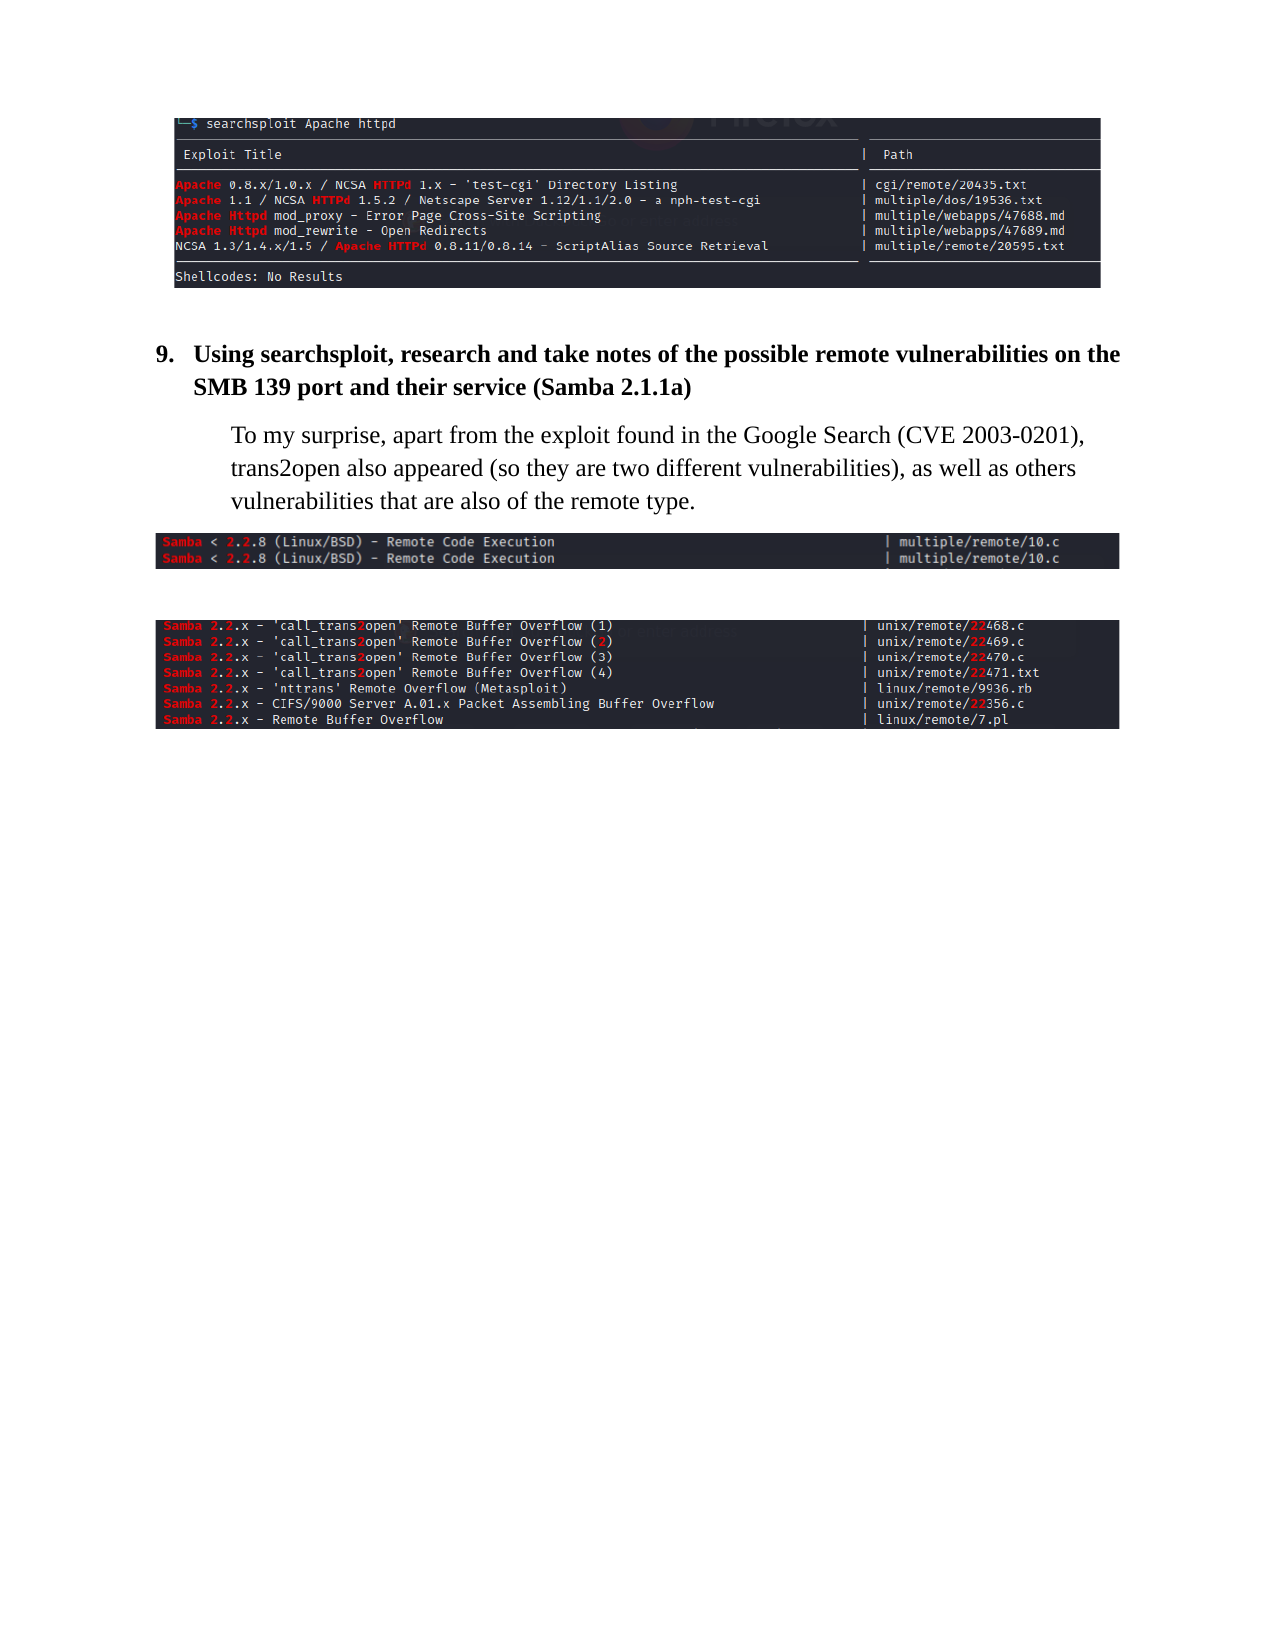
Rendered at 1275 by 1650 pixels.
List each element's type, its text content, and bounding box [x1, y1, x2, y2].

list To my surprise, apart from the exploit found in the Google Search (CVE 2003-0201), trans2open also appeared (so they are two different vulnerabilities), as well as others vulnerabilities that are also of the remote type. [193, 420, 1157, 514]
picture [174, 118, 1101, 288]
list Using searchsploit, research and take notes of the possible remote vulnerabilities on the SMB 139 port and their service (Samba 2.1.1a) [156, 339, 1157, 401]
picture [155, 620, 1120, 729]
picture [155, 533, 1120, 569]
